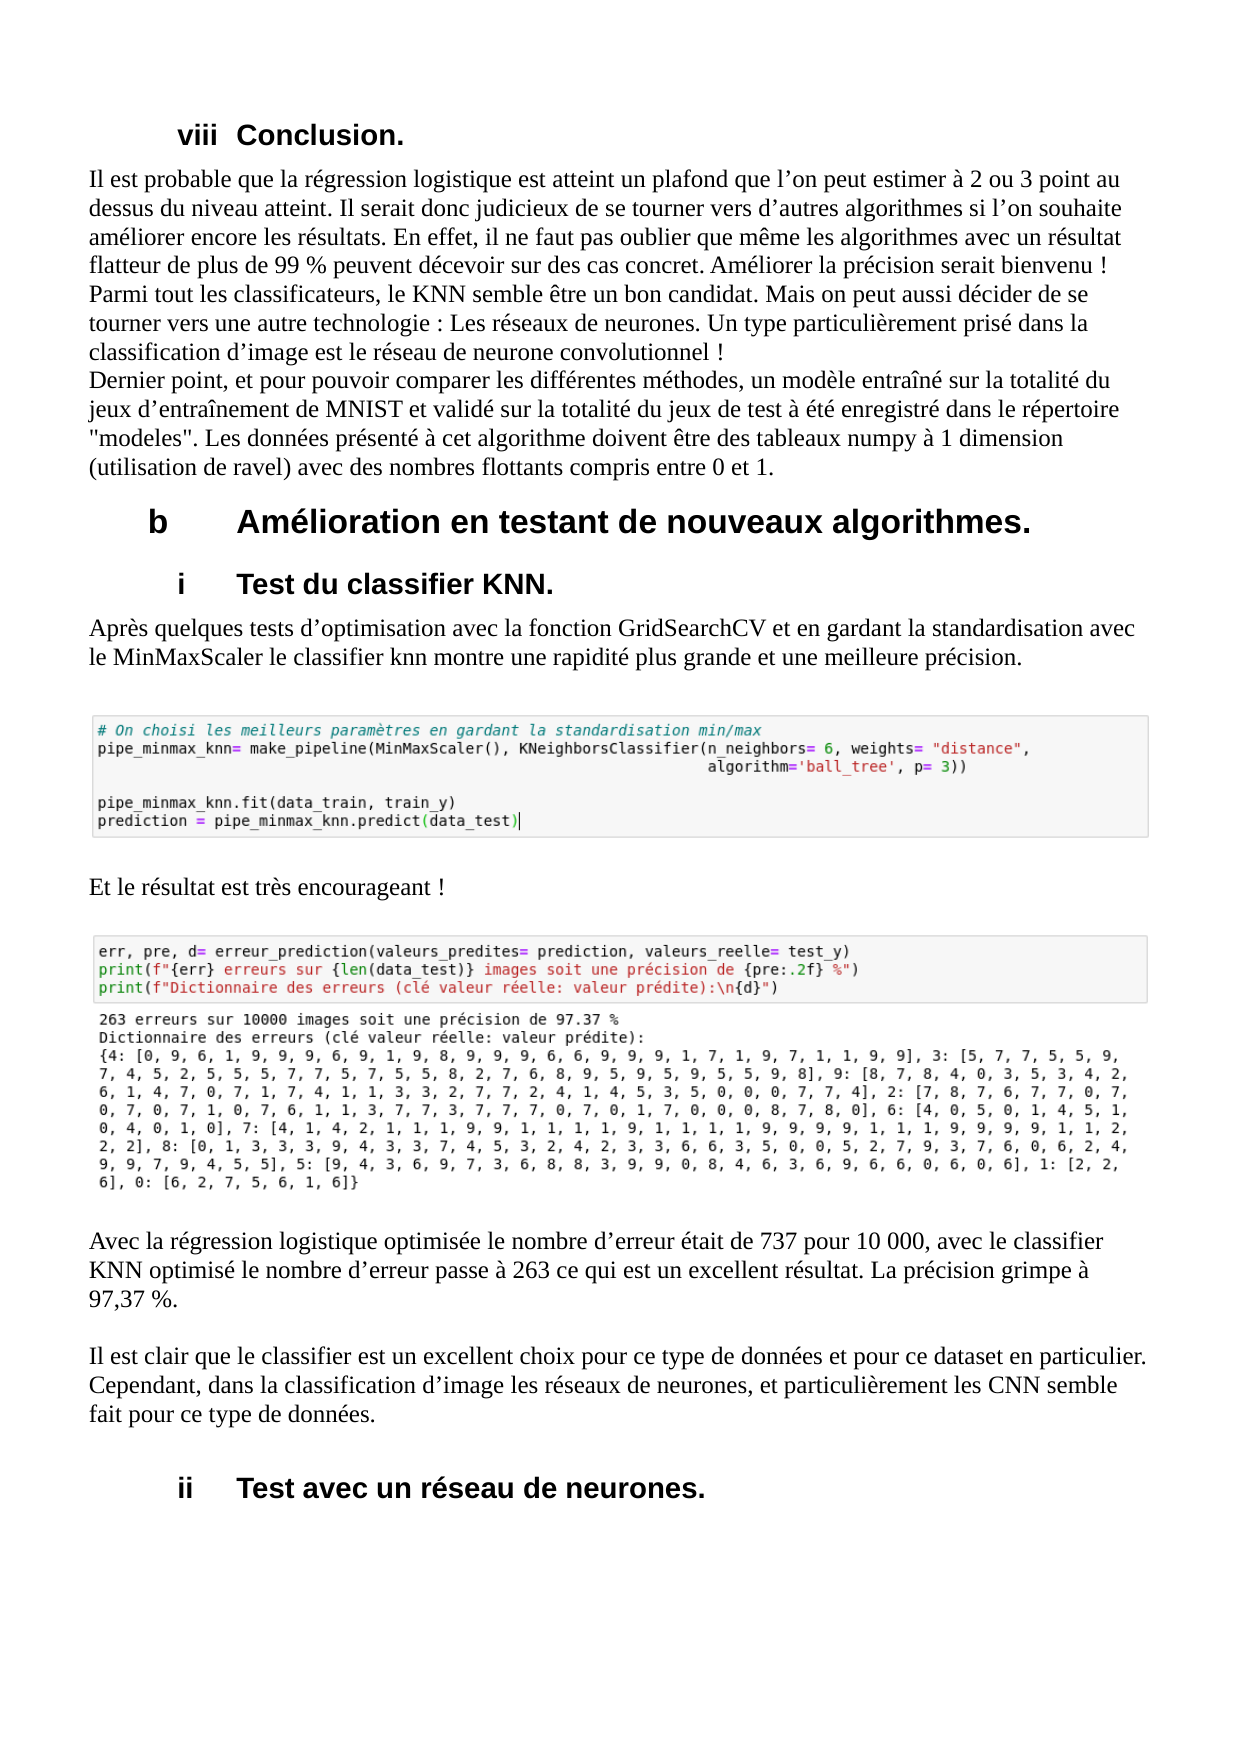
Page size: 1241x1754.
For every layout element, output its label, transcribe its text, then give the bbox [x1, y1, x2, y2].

text Dernier point, et pour pouvoir comparer les différentes méthodes, un modèle entraîné sur la totalité du jeux d’entraînement de MNIST et validé sur la totalité du jeux de test à été enregistré dans le répertoire "modeles". Les données présenté à cet algorithme doivent être des tableaux numpy à 1 dimension (utilisation de ravel) avec des nombres flottants compris entre 0 et 1. [88, 366, 1152, 481]
text Et le résultat est très encourageant ! [88, 872, 1152, 900]
subtitle Amélioration en testant de nouveaux algorithmes. [88, 501, 1152, 540]
subtitle Test avec un réseau de neurones. [88, 1471, 1152, 1504]
text Parmi tout les classificateurs, le KNN semble être un bon candidat. Mais on peut aussi décider de se tourner vers une autre technologie : Les réseaux de neurones. Un type particulièrement prisé dans la classification d’image est le réseau de neurone convolutionnel ! [88, 279, 1152, 366]
subtitle Test du classifier KNN. [88, 567, 1152, 601]
picture [88, 929, 1152, 1198]
picture [88, 710, 1152, 843]
text Il est clair que le classifier est un excellent choix pour ce type de données et pour ce dataset en particulier. Cependant, dans la classification d’image les réseaux de neurones, et particulièrement les CNN semble fait pour ce type de données. [88, 1341, 1152, 1427]
text Après quelques tests d’optimisation avec la fonction GridSearchCV et en gardant la standardisation avec le MinMaxScaler le classifier knn montre une rapidité plus grande et une meilleure précision. [88, 613, 1152, 671]
text Il est probable que la régression logistique est atteint un plafond que l’on peut estimer à 2 ou 3 point au dessus du niveau atteint. Il serait donc judicieux de se tourner vers d’autres algorithmes si l’on souhaite améliorer encore les résultats. En effet, il ne faut pas oublier que même les algorithmes avec un résultat flatteur de plus de 99 % peuvent décevoir sur des cas concret. Améliorer la précision serait bienvenu ! [88, 164, 1152, 279]
subtitle Conclusion. [88, 118, 1152, 152]
text Avec la régression logistique optimisée le nombre d’erreur était de 737 pour 10 000, avec le classifier KNN optimisé le nombre d’erreur passe à 263 ce qui est un excellent résultat. La précision grimpe à 97,37 %. [88, 1226, 1152, 1312]
